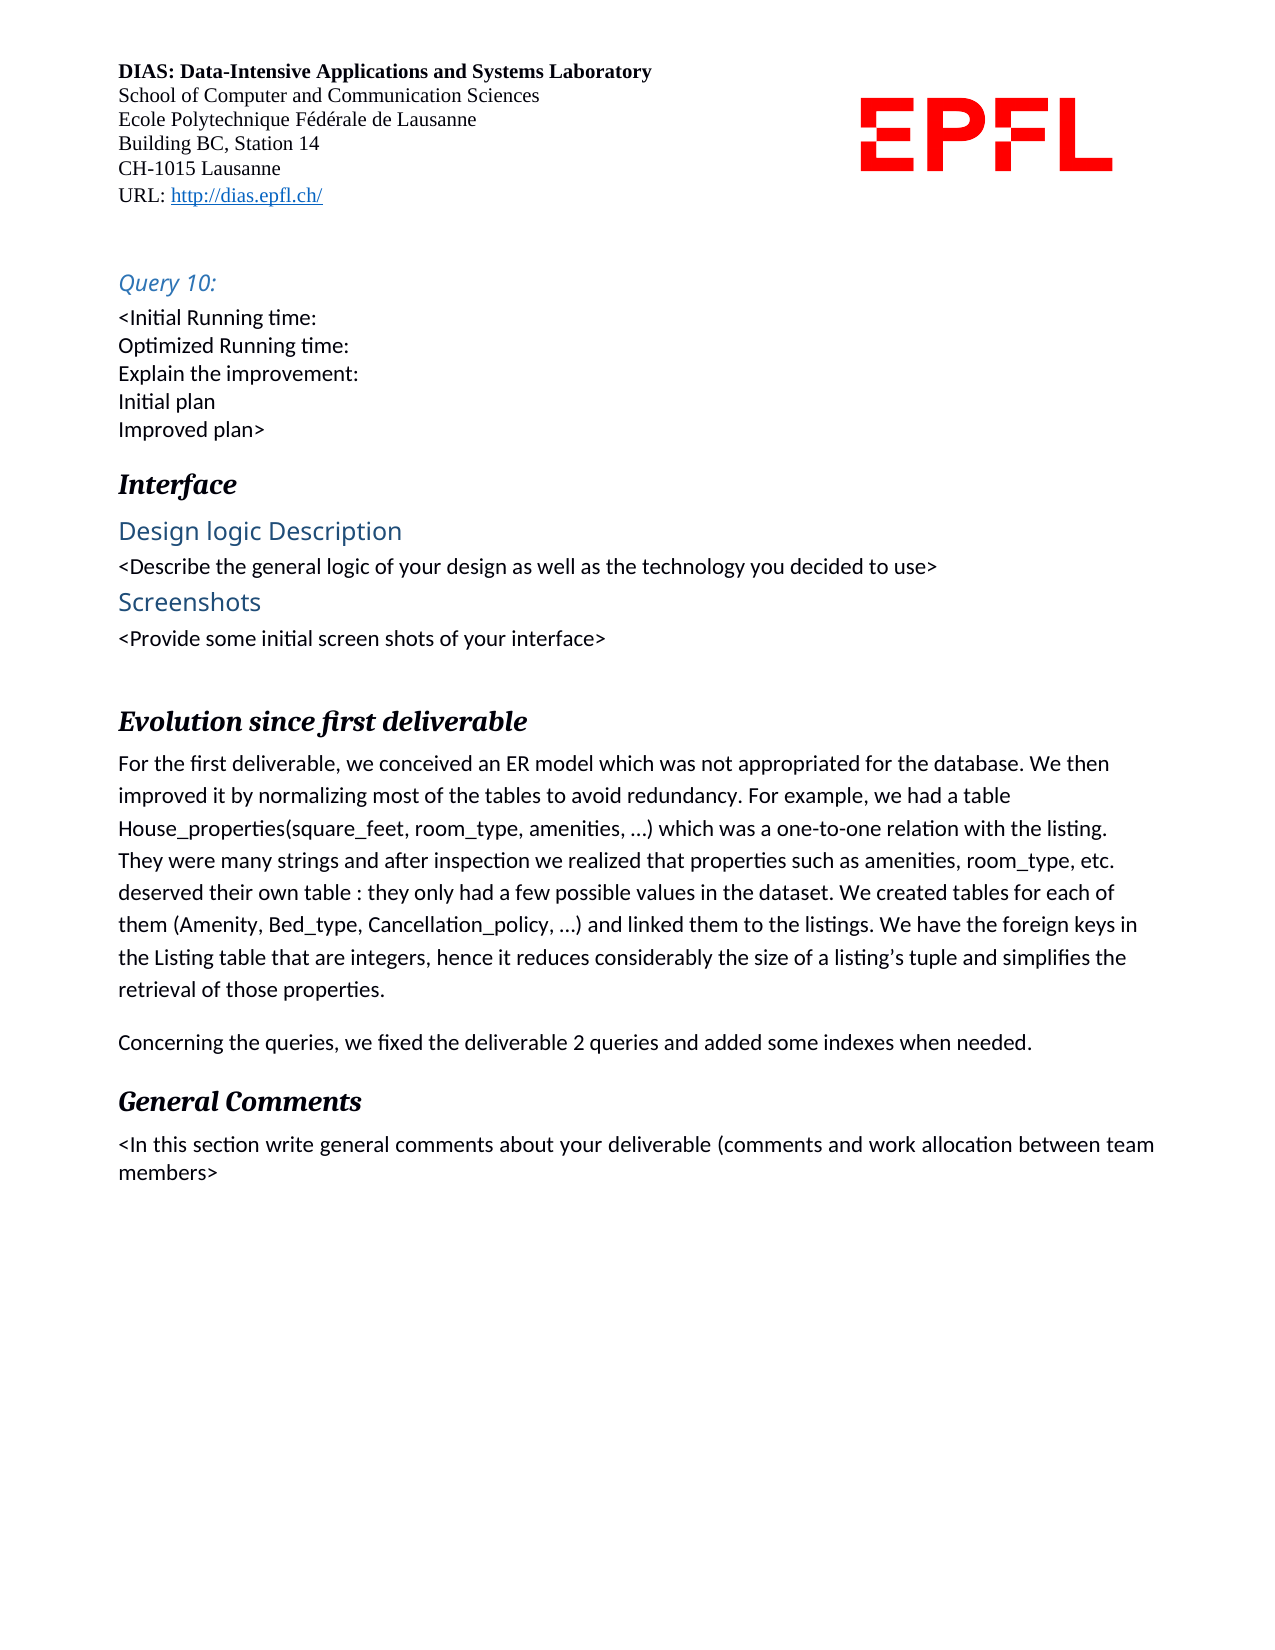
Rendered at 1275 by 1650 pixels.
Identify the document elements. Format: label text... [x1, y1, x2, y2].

subtitle Design logic Description [118, 513, 1157, 547]
text <Provide some initial screen shots of your interface> [118, 624, 1157, 652]
subtitle General Comments [118, 1085, 1157, 1118]
text <Initial Running time: [118, 303, 1157, 331]
subtitle Query 10: [118, 267, 1157, 298]
text <In this section write general comments about your deliverable (comments and work allocation between team members> [118, 1130, 1157, 1186]
text Improved plan> [118, 415, 1157, 443]
text <Describe the general logic of your design as well as the technology you decided to use> [118, 552, 1157, 580]
picture [829, 67, 1143, 203]
subtitle Evolution since first deliverable [118, 705, 1157, 738]
text Explain the improvement: [118, 359, 1157, 387]
subtitle Interface [118, 468, 1157, 502]
text Concerning the queries, we fixed the deliverable 2 queries and added some indexes when needed. [118, 1028, 1157, 1056]
subtitle Screenshots [118, 584, 1157, 618]
text Initial plan [118, 387, 1157, 415]
text For the first deliverable, we conceived an ER model which was not appropriated for the database. We then improved it by normalizing most of the tables to avoid redundancy. For example, we had a table House_properties(square_feet, room_type, amenities, …) which was a one-to-one relation with the listing. They were many strings and after inspection we realized that properties such as amenities, room_type, etc. deserved their own table : they only had a few possible values in the dataset. We created tables for each of them (Amenity, Bed_type, Cancellation_policy, …) and linked them to the listings. We have the foreign keys in the Listing table that are integers, hence it reduces considerably the size of a listing’s tuple and simplifies the retrieval of those properties. [118, 749, 1157, 1003]
text Optimized Running time: [118, 331, 1157, 359]
